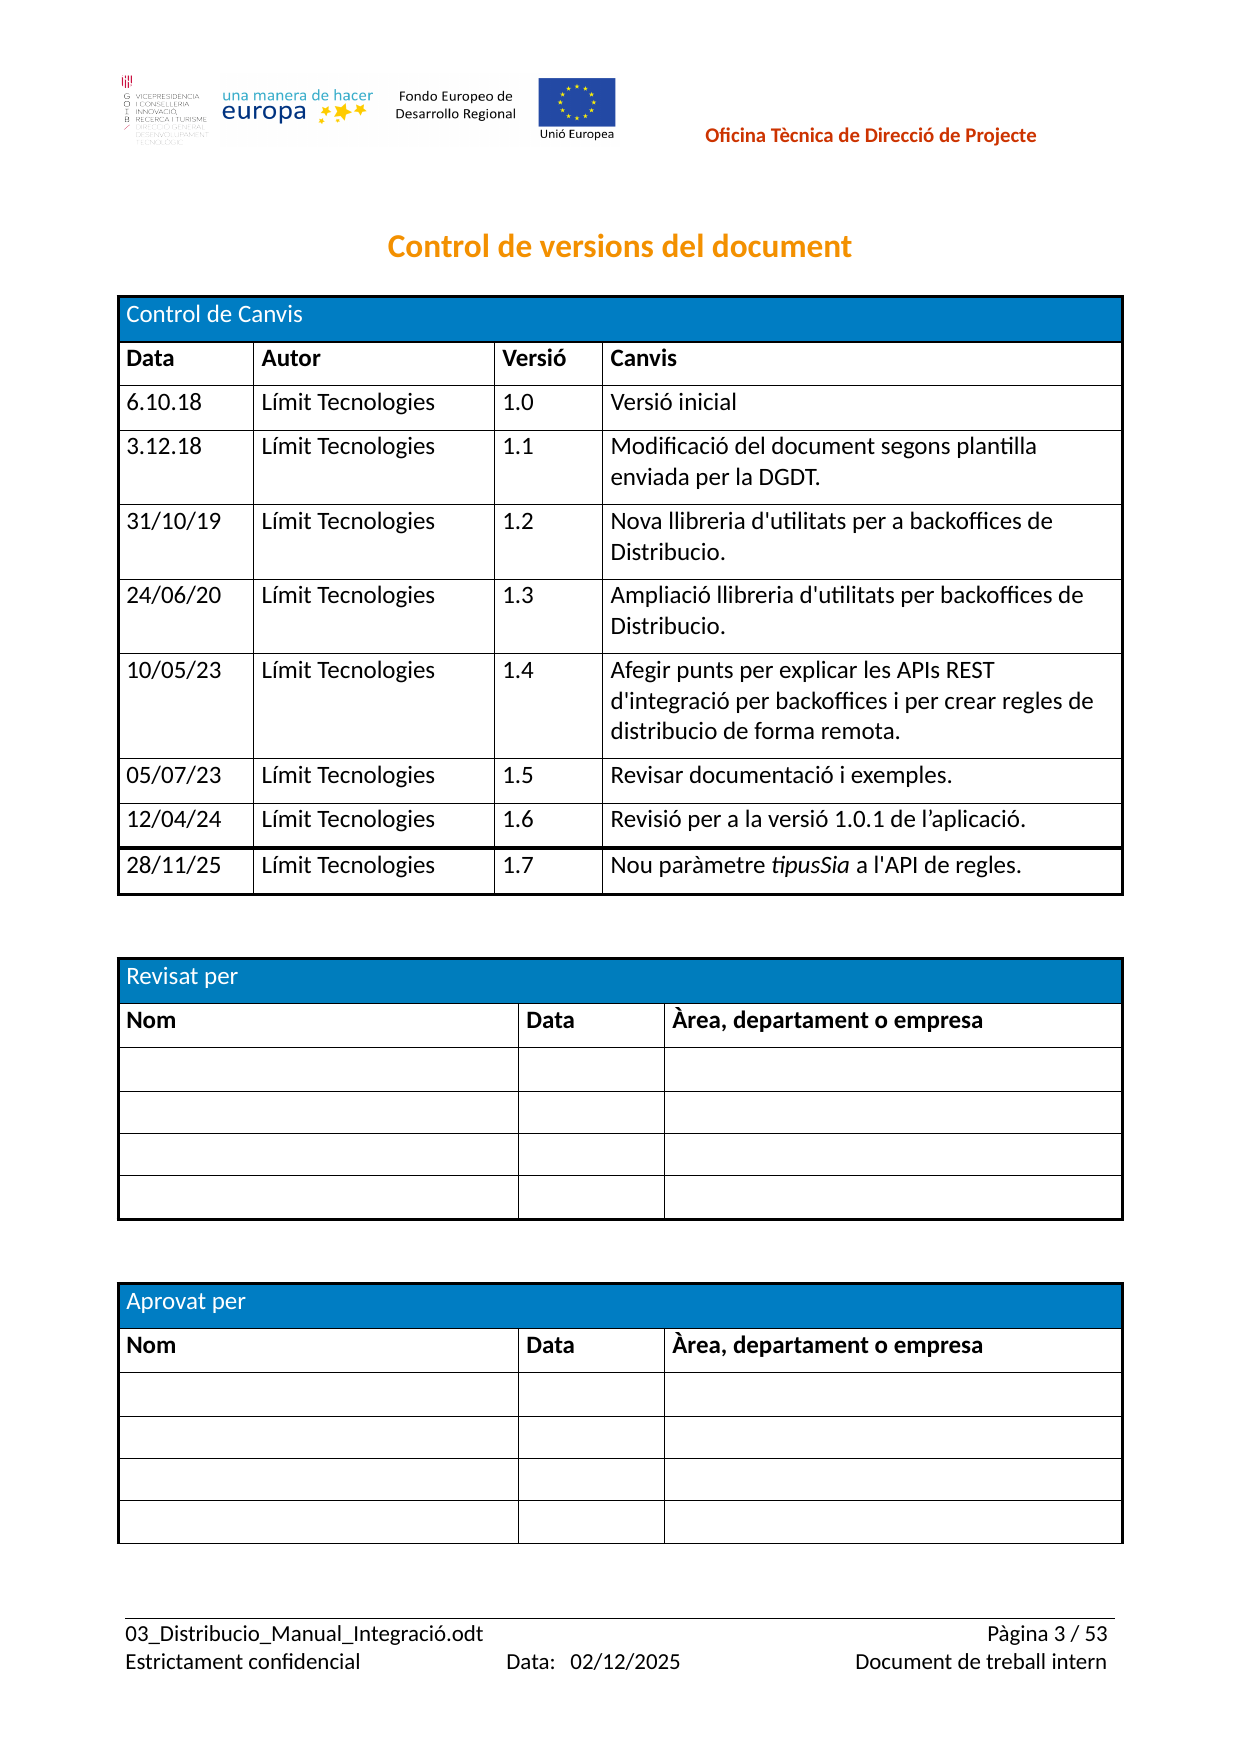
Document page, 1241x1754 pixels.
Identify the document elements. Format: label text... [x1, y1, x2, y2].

table_cell Nou paràmetre tipusSia a l'API de regles. [603, 850, 1121, 893]
picture [219, 73, 621, 147]
table_cell 28/11/25 [120, 850, 253, 893]
table_cell Límit Tecnologies [254, 850, 494, 893]
table_cell 3.12.18 [120, 431, 253, 504]
table_cell [120, 1134, 518, 1175]
table_cell [120, 1417, 518, 1458]
table_cell [120, 1048, 518, 1091]
table_cell [665, 1373, 1121, 1416]
table_cell Límit Tecnologies [254, 580, 494, 653]
table_cell 05/07/23 [120, 759, 253, 802]
table_cell [120, 1501, 518, 1543]
table_cell [519, 1092, 664, 1133]
table_cell Ampliació llibreria d'utilitats per backoffices de Distribucio. [603, 580, 1121, 653]
table_cell 1.1 [495, 431, 602, 504]
table_cell Límit Tecnologies [254, 759, 494, 802]
table_cell 1.5 [495, 759, 602, 802]
table_cell Nova llibreria d'utilitats per a backoffices de Distribucio. [603, 505, 1121, 579]
table_cell Límit Tecnologies [254, 386, 494, 429]
table_cell Modificació del document segons plantilla enviada per la DGDT. [603, 431, 1121, 504]
table_cell Límit Tecnologies [254, 654, 494, 758]
table_cell Nom [120, 1004, 518, 1047]
table_cell [519, 1501, 664, 1543]
table_cell Nom [120, 1329, 518, 1372]
table_cell Límit Tecnologies [254, 431, 494, 504]
table_cell [519, 1176, 664, 1218]
table_cell 1.7 [495, 850, 602, 893]
table_cell [519, 1417, 664, 1458]
table_cell Límit Tecnologies [254, 505, 494, 579]
table_cell [519, 1459, 664, 1500]
table_cell Versió [495, 343, 602, 385]
table_cell 1.3 [495, 580, 602, 653]
table_header Aprovat per [120, 1285, 1121, 1328]
table_cell Revisar documentació i exemples. [603, 759, 1121, 802]
table_cell Canvis [603, 343, 1121, 385]
table_cell Límit Tecnologies [254, 804, 494, 846]
table_cell 1.0 [495, 386, 602, 429]
table_cell [665, 1048, 1121, 1091]
table_cell [120, 1373, 518, 1416]
table_cell Autor [254, 343, 494, 385]
table_cell [120, 1092, 518, 1133]
table_cell Data [519, 1329, 664, 1372]
subtitle Control de versions del document [118, 225, 1122, 266]
table_cell [665, 1417, 1121, 1458]
table_header Revisat per [120, 960, 1121, 1003]
table_cell 1.4 [495, 654, 602, 758]
table_header Control de Canvis [120, 298, 1121, 341]
table_cell Versió inicial [603, 386, 1121, 429]
picture [118, 73, 213, 147]
table_cell [519, 1048, 664, 1091]
table_cell [665, 1459, 1121, 1500]
table_cell Revisió per a la versió 1.0.1 de l’aplicació. [603, 804, 1121, 846]
table_cell [665, 1501, 1121, 1543]
table_cell 31/10/19 [120, 505, 253, 579]
table_cell Àrea, departament o empresa [665, 1329, 1121, 1372]
table_cell [665, 1092, 1121, 1133]
table_cell Data [519, 1004, 664, 1047]
table_cell [665, 1176, 1121, 1218]
table_cell [120, 1459, 518, 1500]
table_cell Data [120, 343, 253, 385]
table_cell 12/04/24 [120, 804, 253, 846]
table_cell Àrea, departament o empresa [665, 1004, 1121, 1047]
table_cell 10/05/23 [120, 654, 253, 758]
table_cell [120, 1176, 518, 1218]
table_cell [665, 1134, 1121, 1175]
table_cell [519, 1373, 664, 1416]
table_cell 1.6 [495, 804, 602, 846]
table_cell 6.10.18 [120, 386, 253, 429]
table_cell 1.2 [495, 505, 602, 579]
table_cell 24/06/20 [120, 580, 253, 653]
table_cell [519, 1134, 664, 1175]
table_cell Afegir punts per explicar les APIs REST d'integració per backoffices i per crear regles de distribucio de forma remota. [603, 654, 1121, 758]
